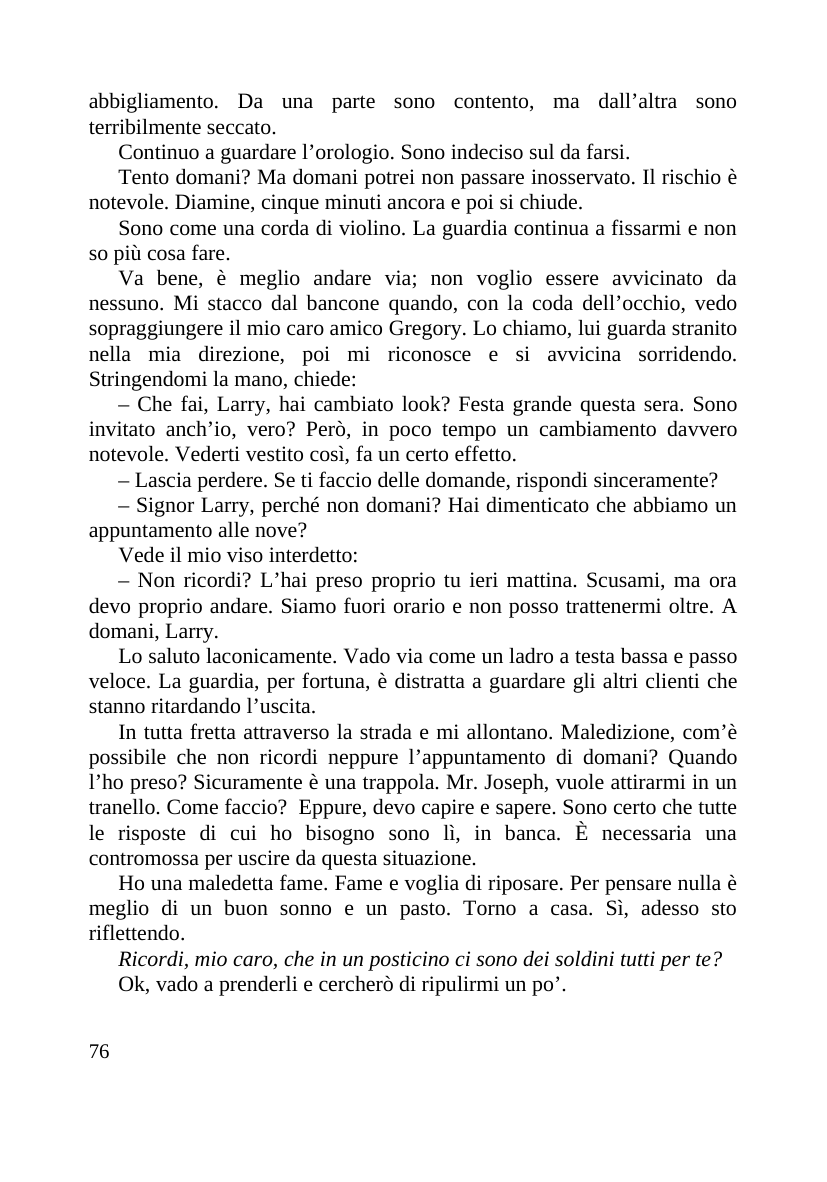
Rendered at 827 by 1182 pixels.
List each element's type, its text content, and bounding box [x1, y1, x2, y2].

text abbigliamento. Da una parte sono contento, ma dall’altra sono terribilmente seccato. [88, 88, 738, 139]
text Sono come una corda di violino. La guardia continua a fissarmi e non so più cosa fare. [88, 214, 738, 265]
text – Lascia perdere. Se ti faccio delle domande, rispondi sinceramente? [88, 467, 738, 492]
text Ricordi, mio caro, che in un posticino ci sono dei soldini tutti per te? [88, 946, 738, 971]
text Lo saluto laconicamente. Vado via come un ladro a testa bassa e passo veloce. La guardia, per fortuna, è distratta a guardare gli altri clienti che stanno ritardando l’uscita. [88, 643, 738, 719]
text In tutta fretta attraverso la strada e mi allontano. Maledizione, com’è possibile che non ricordi neppure l’appuntamento di domani? Quando l’ho preso? Sicuramente è una trappola. Mr. Joseph, vuole attirarmi in un tranello. Come faccio? Eppure, devo capire e sapere. Sono certo che tutte le risposte di cui ho bisogno sono lì, in banca. È necessaria una contromossa per uscire da questa situazione. [88, 719, 738, 870]
text Continuo a guardare l’orologio. Sono indeciso sul da farsi. [88, 139, 738, 164]
text Ok, vado a prenderli e cercherò di ripulirmi un po’. [88, 971, 738, 996]
text Va bene, è meglio andare via; non voglio essere avvicinato da nessuno. Mi stacco dal bancone quando, con la coda dell’occhio, vedo sopraggiungere il mio caro amico Gregory. Lo chiamo, lui guarda stranito nella mia direzione, poi mi riconosce e si avvicina sorridendo. Stringendomi la mano, chiede: [88, 265, 738, 391]
text Vede il mio viso interdetto: [88, 542, 738, 567]
text – Signor Larry, perché non domani? Hai dimenticato che abbiamo un appuntamento alle nove? [88, 492, 738, 542]
text – Che fai, Larry, hai cambiato look? Festa grande questa sera. Sono invitato anch’io, vero? Però, in poco tempo un cambiamento davvero notevole. Vederti vestito così, fa un certo effetto. [88, 391, 738, 467]
text – Non ricordi? L’hai preso proprio tu ieri mattina. Scusami, ma ora devo proprio andare. Siamo fuori orario e non posso trattenermi oltre. A domani, Larry. [88, 567, 738, 643]
text Ho una maledetta fame. Fame e voglia di riposare. Per pensare nulla è meglio di un buon sonno e un pasto. Torno a casa. Sì, adesso sto riflettendo. [88, 870, 738, 946]
text Tento domani? Ma domani potrei non passare inosservato. Il rischio è notevole. Diamine, cinque minuti ancora e poi si chiude. [88, 164, 738, 214]
